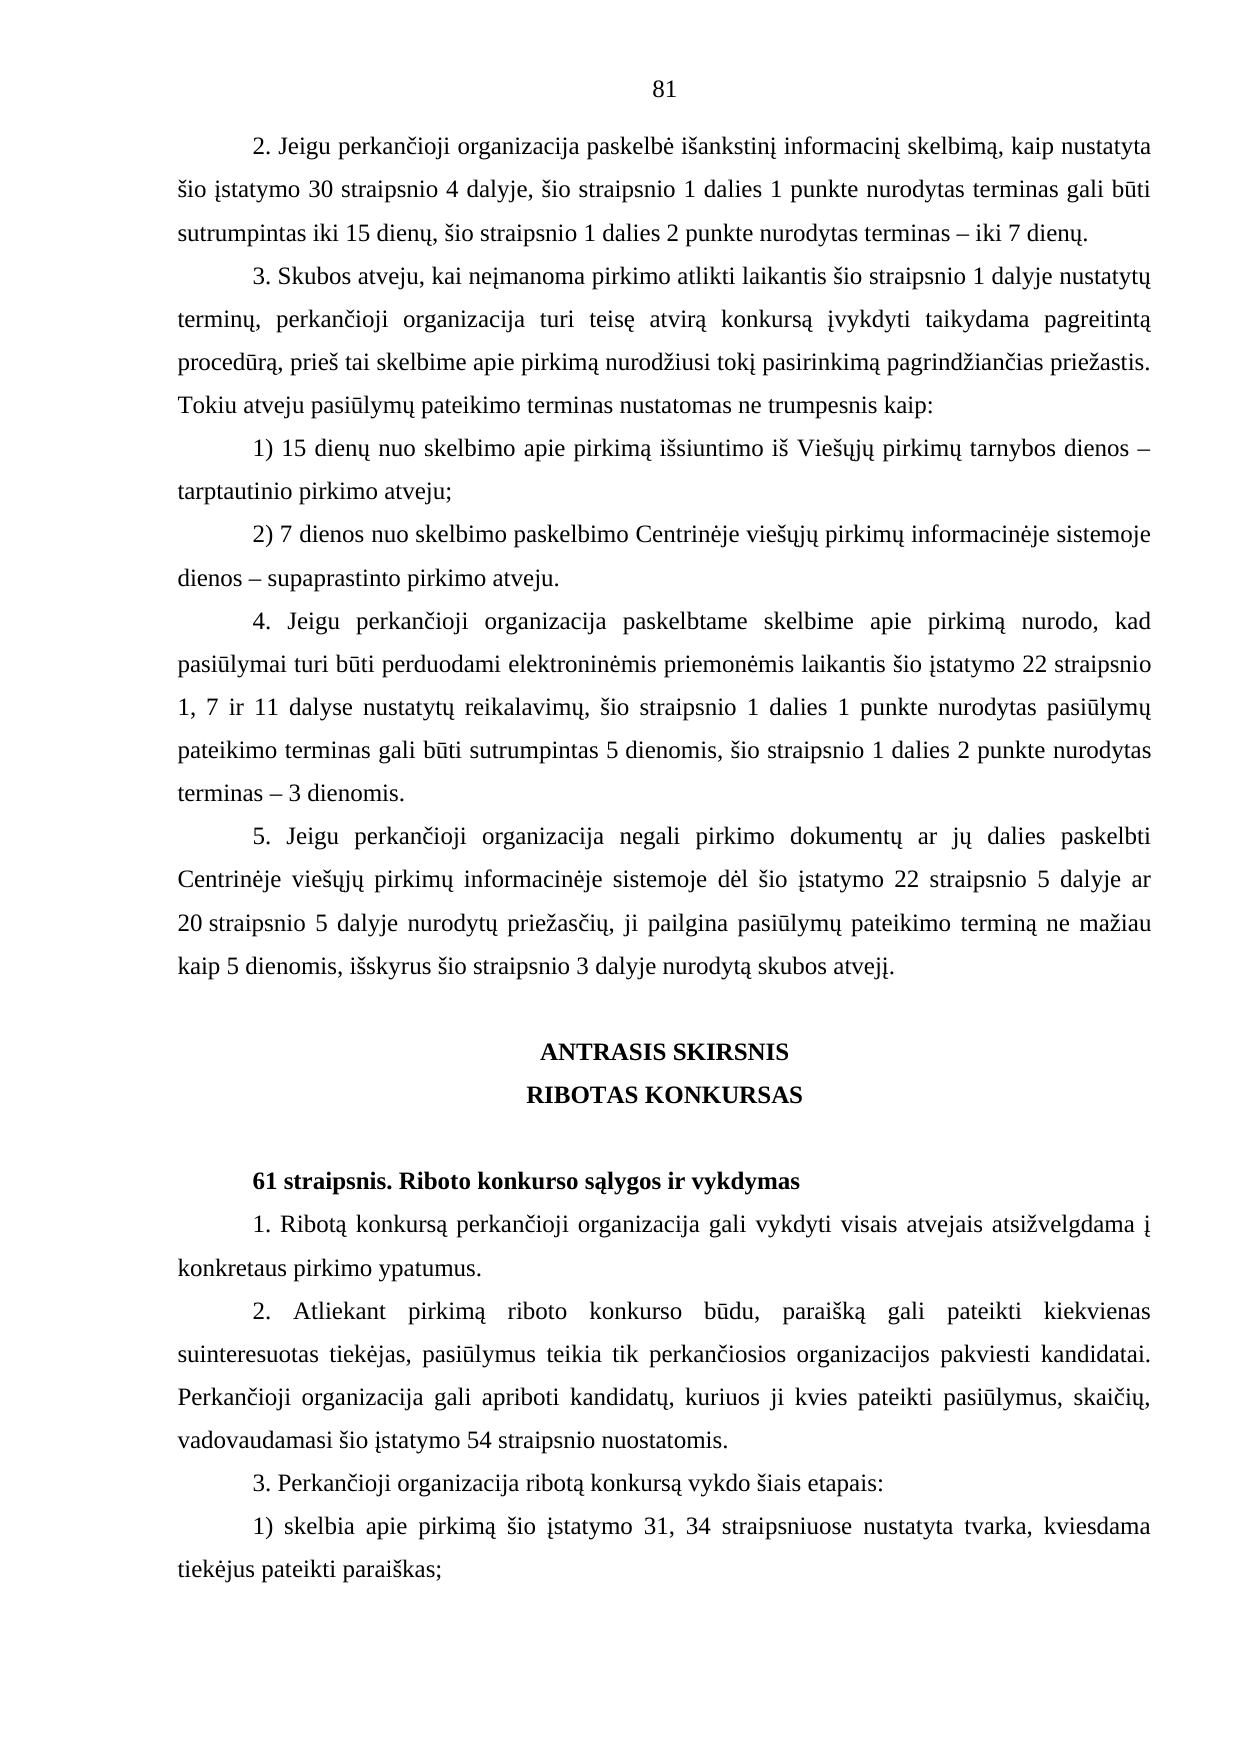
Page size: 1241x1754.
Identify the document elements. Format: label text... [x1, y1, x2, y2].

text 4. Jeigu perkančioji organizacija paskelbtame skelbime apie pirkimą nurodo, kad pasiūlymai turi būti perduodami elektroninėmis priemonėmis laikantis šio įstatymo 22 straipsnio 1, 7 ir 11 dalyse nustatytų reikalavimų, šio straipsnio 1 dalies 1 punkte nurodytas pasiūlymų pateikimo terminas gali būti sutrumpintas 5 dienomis, šio straipsnio 1 dalies 2 punkte nurodytas terminas – 3 dienomis. [177, 606, 1152, 807]
text 2) 7 dienos nuo skelbimo paskelbimo Centrinėje viešųjų pirkimų informacinėje sistemoje dienos – supaprastinto pirkimo atveju. [177, 519, 1152, 591]
text 1) 15 dienų nuo skelbimo apie pirkimą išsiuntimo iš Viešųjų pirkimų tarnybos dienos – tarptautinio pirkimo atveju; [177, 433, 1152, 505]
text 2. Atliekant pirkimą riboto konkurso būdu, paraišką gali pateikti kiekvienas suinteresuotas tiekėjas, pasiūlymus teikia tik perkančiosios organizacijos pakviesti kandidatai. Perkančioji organizacija gali apriboti kandidatų, kuriuos ji kvies pateikti pasiūlymus, skaičių, vadovaudamasi šio įstatymo 54 straipsnio nuostatomis. [177, 1296, 1152, 1454]
text 1. Ribotą konkursą perkančioji organizacija gali vykdyti visais atvejais atsižvelgdama į konkretaus pirkimo ypatumus. [177, 1209, 1152, 1281]
text 61 straipsnis. Riboto konkurso sąlygos ir vykdymas [177, 1166, 1152, 1195]
text 3. Perkančioji organizacija ribotą konkursą vykdo šiais etapais: [177, 1468, 1152, 1497]
text 2. Jeigu perkančioji organizacija paskelbė išankstinį informacinį skelbimą, kaip nustatyta šio įstatymo 30 straipsnio 4 dalyje, šio straipsnio 1 dalies 1 punkte nurodytas terminas gali būti sutrumpintas iki 15 dienų, šio straipsnio 1 dalies 2 punkte nurodytas terminas – iki 7 dienų. [177, 131, 1152, 246]
text 5. Jeigu perkančioji organizacija negali pirkimo dokumentų ar jų dalies paskelbti Centrinėje viešųjų pirkimų informacinėje sistemoje dėl šio įstatymo 22 straipsnio 5 dalyje ar 20 straipsnio 5 dalyje nurodytų priežasčių, ji pailgina pasiūlymų pateikimo terminą ne mažiau kaip 5 dienomis, išskyrus šio straipsnio 3 dalyje nurodytą skubos atvejį. [177, 821, 1152, 979]
text RIBOTAS KONKURSAS [177, 1080, 1152, 1109]
text 1) skelbia apie pirkimą šio įstatymo 31, 34 straipsniuose nustatyta tvarka, kviesdama tiekėjus pateikti paraiškas; [177, 1511, 1152, 1583]
text 3. Skubos atveju, kai neįmanoma pirkimo atlikti laikantis šio straipsnio 1 dalyje nustatytų terminų, perkančioji organizacija turi teisę atvirą konkursą įvykdyti taikydama pagreitintą procedūrą, prieš tai skelbime apie pirkimą nurodžiusi tokį pasirinkimą pagrindžiančias priežastis. Tokiu atveju pasiūlymų pateikimo terminas nustatomas ne trumpesnis kaip: [177, 261, 1152, 419]
text ANTRASIS SKIRSNIS [177, 1037, 1152, 1066]
